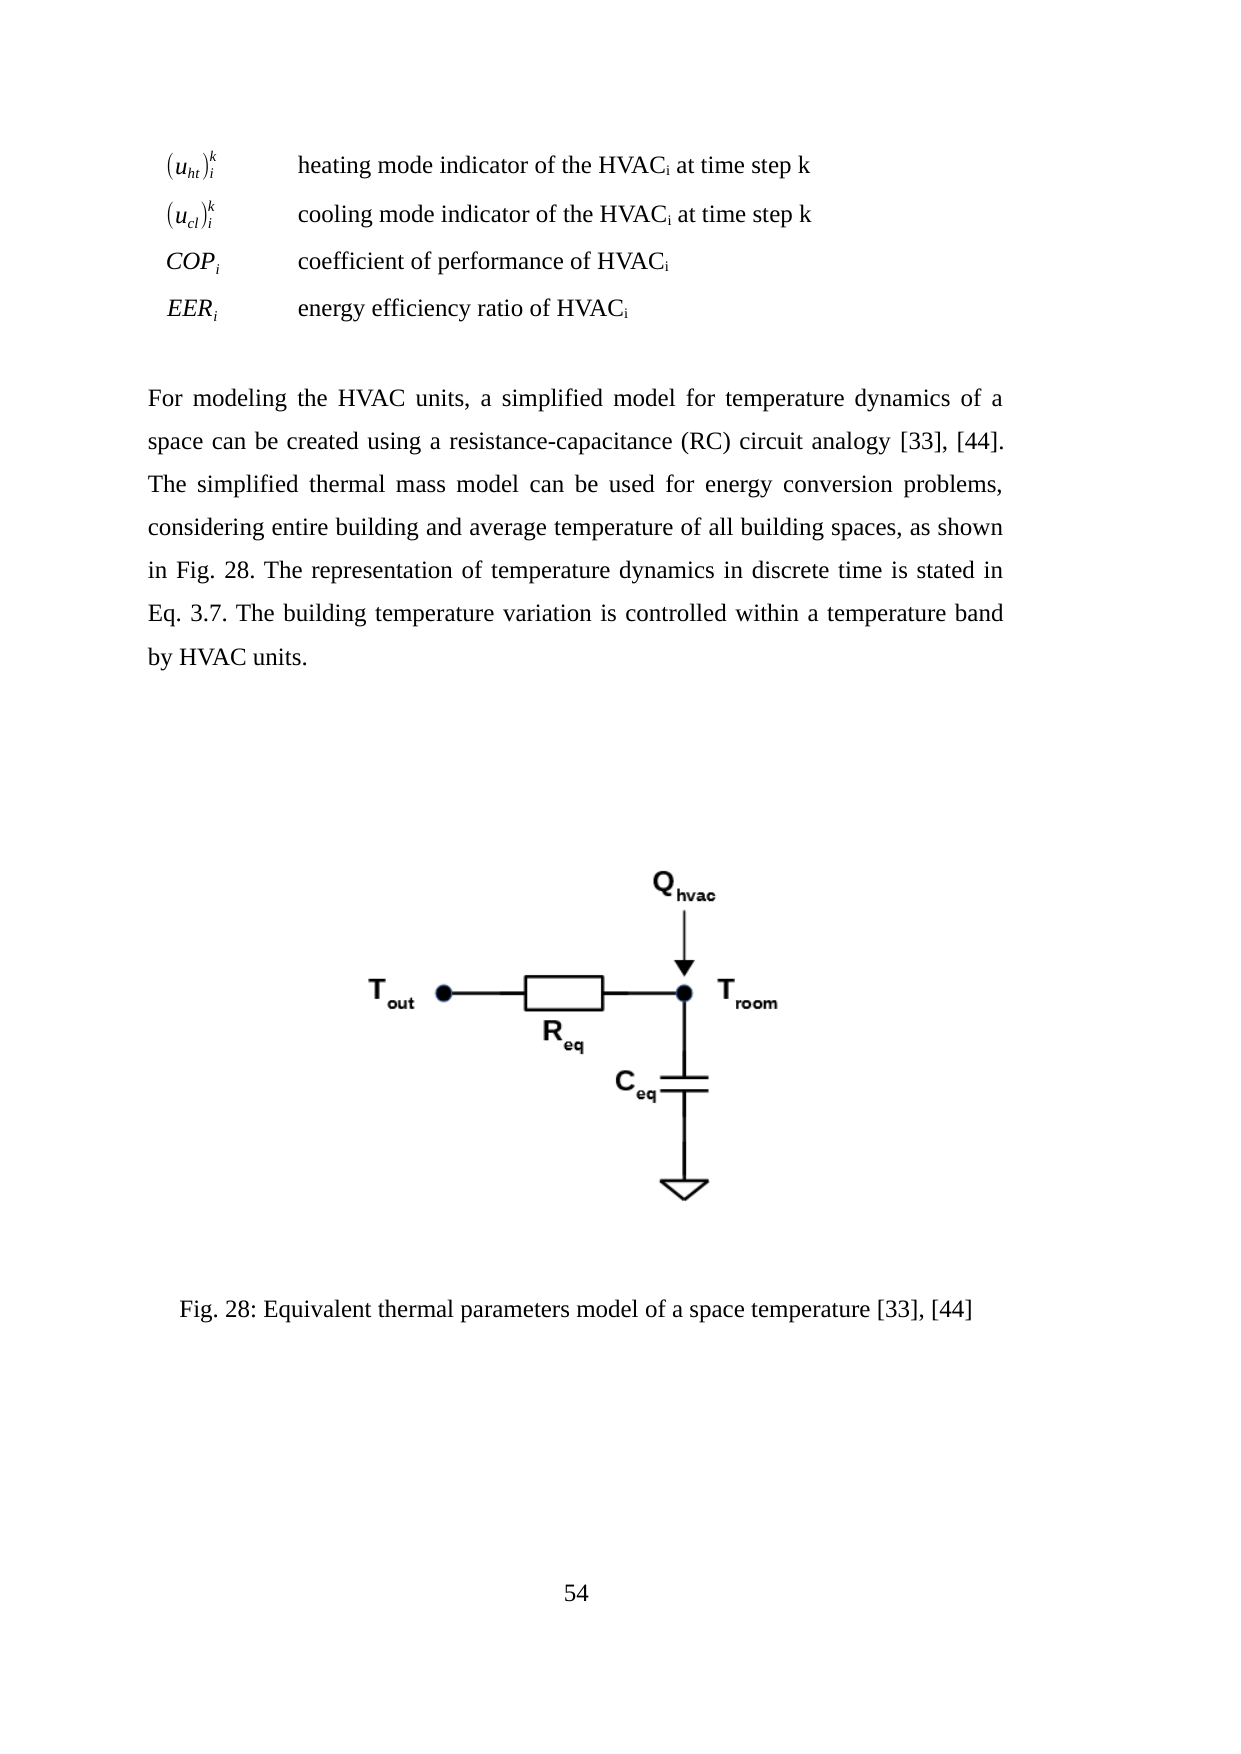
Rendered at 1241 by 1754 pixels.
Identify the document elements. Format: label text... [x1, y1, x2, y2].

text For modeling the HVAC units, a simplified model for temperature dynamics of a space can be created using a resistance-capacitance (RC) circuit analogy [33], [44]. The simplified thermal mass model can be used for energy conversion problems, considering entire building and average temperature of all building spaces, as shown in Fig. 28. The representation of temperature dynamics in discrete time is stated in Eq. 3.7. The building temperature variation is controlled within a temperature band by HVAC units. [148, 383, 1004, 670]
text coefficient of performance of HVACi [148, 246, 1004, 278]
picture [147, 826, 1004, 1241]
text cooling mode indicator of the HVACi at time step k [148, 197, 1004, 232]
text energy efficiency ratio of HVACi [148, 293, 1004, 325]
text Fig. 28: Equivalent thermal parameters model of a space temperature [33]⁠, [44]⁠ [148, 1294, 1004, 1323]
text heating mode indicator of the HVACi at time step k [148, 148, 1004, 182]
